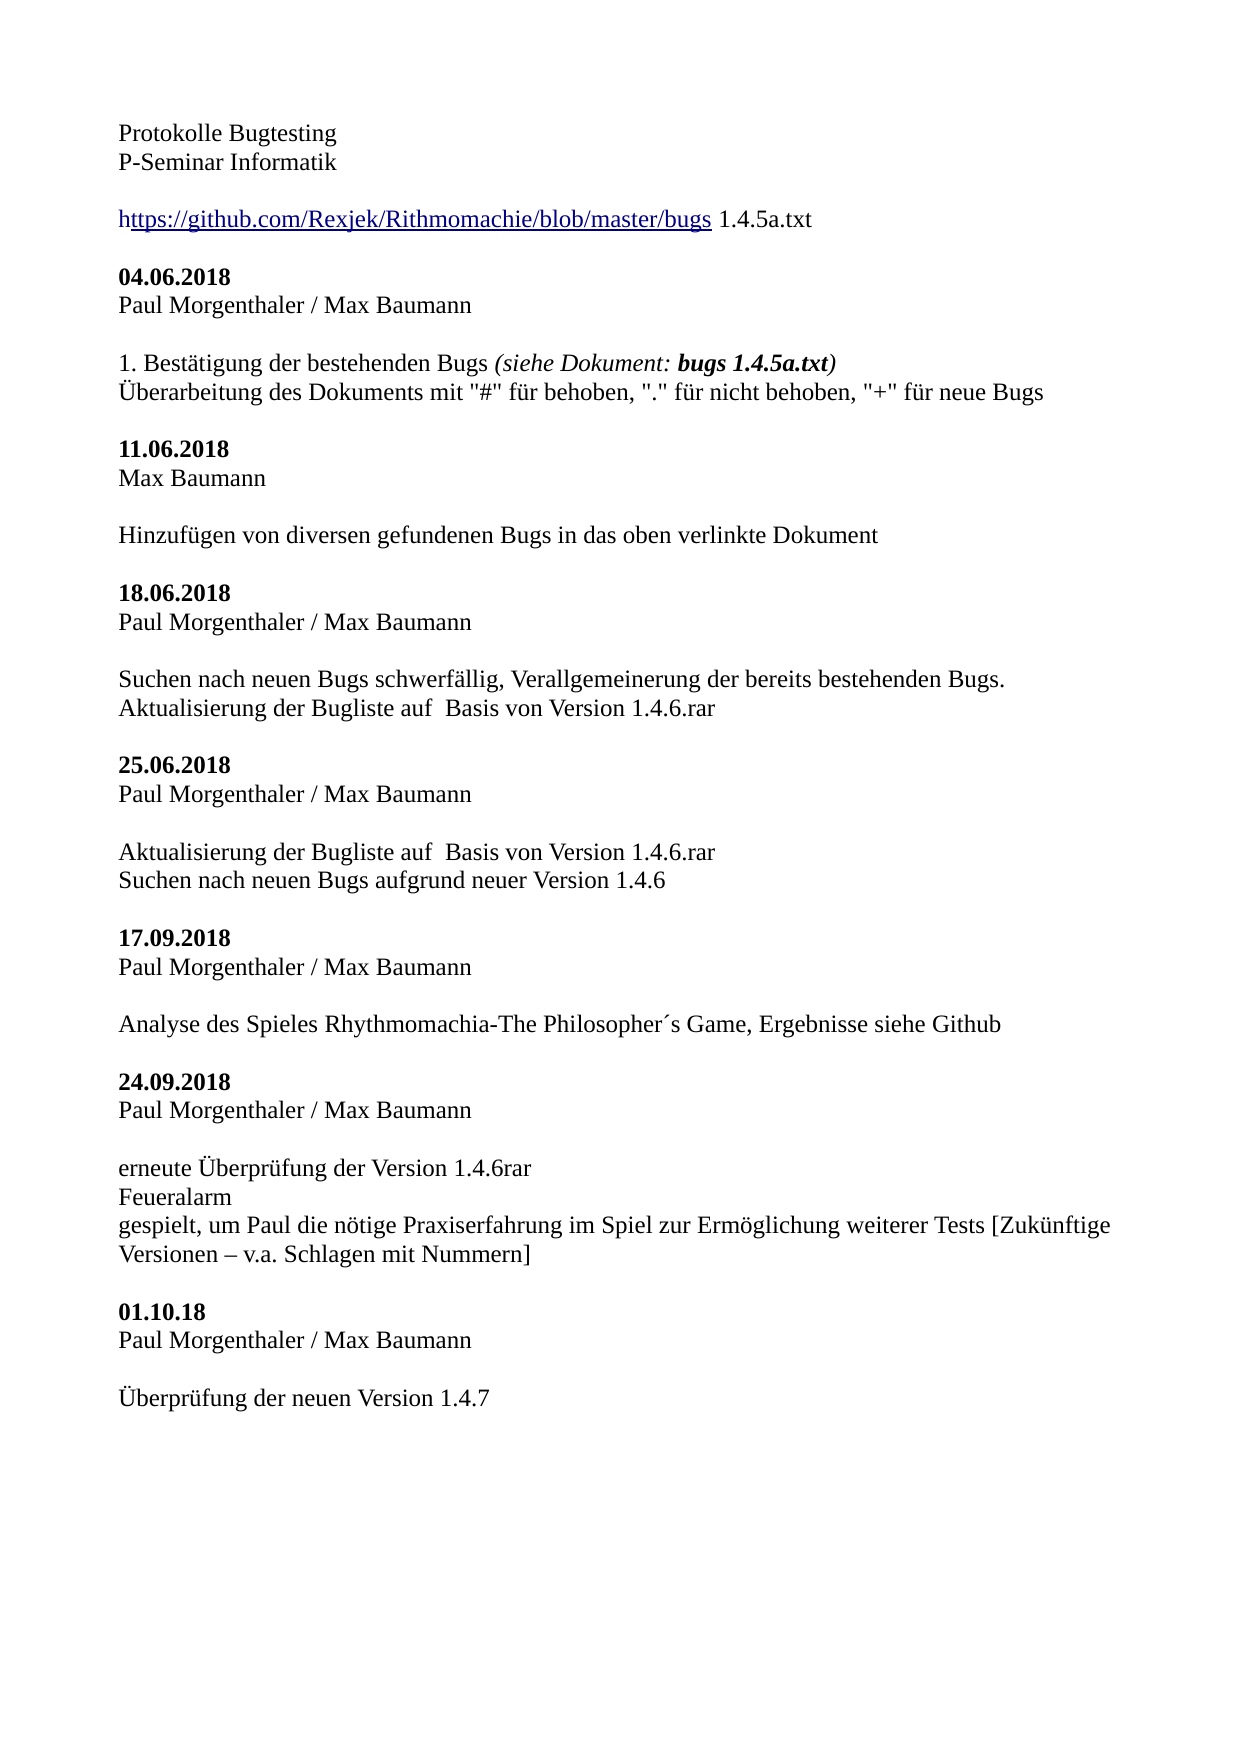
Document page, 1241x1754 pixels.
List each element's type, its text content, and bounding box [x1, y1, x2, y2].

text Paul Morgenthaler / Max Baumann [118, 291, 1122, 319]
text 04.06.2018 [118, 262, 1122, 291]
text 1. Bestätigung der bestehenden Bugs (siehe Dokument: bugs 1.4.5a.txt) [118, 348, 1122, 377]
text 11.06.2018 [118, 434, 1122, 463]
text Paul Morgenthaler / Max Baumann [118, 1326, 1122, 1354]
text Analyse des Spieles Rhythmomachia-The Philosopher´s Game, Ergebnisse siehe Github [118, 1009, 1122, 1038]
text Hinzufügen von diversen gefundenen Bugs in das oben verlinkte Dokument [118, 521, 1122, 549]
text erneute Überprüfung der Version 1.4.6rar [118, 1153, 1122, 1182]
text Feueralarm [118, 1182, 1122, 1211]
text Paul Morgenthaler / Max Baumann [118, 952, 1122, 981]
text 24.09.2018 [118, 1067, 1122, 1096]
text Überprüfung der neuen Version 1.4.7 [118, 1383, 1122, 1412]
text Max Baumann [118, 463, 1122, 492]
text Paul Morgenthaler / Max Baumann [118, 1096, 1122, 1124]
text Aktualisierung der Bugliste auf Basis von Version 1.4.6.rar [118, 837, 1122, 866]
text Paul Morgenthaler / Max Baumann [118, 607, 1122, 636]
text 18.06.2018 [118, 578, 1122, 607]
text https://github.com/Rexjek/Rithmomachie/blob/master/bugs 1.4.5a.txt [118, 204, 1122, 233]
text gespielt, um Paul die nötige Praxiserfahrung im Spiel zur Ermöglichung weiterer Tests [Zukünftige Versionen – v.a. Schlagen mit Nummern] [118, 1211, 1122, 1268]
text Suchen nach neuen Bugs aufgrund neuer Version 1.4.6 [118, 866, 1122, 894]
text Aktualisierung der Bugliste auf Basis von Version 1.4.6.rar [118, 693, 1122, 722]
text 25.06.2018 [118, 751, 1122, 779]
text Paul Morgenthaler / Max Baumann [118, 779, 1122, 808]
text Suchen nach neuen Bugs schwerfällig, Verallgemeinerung der bereits bestehenden Bugs. [118, 664, 1122, 693]
text P-Seminar Informatik [118, 147, 1122, 176]
text Protokolle Bugtesting [118, 118, 1122, 147]
text 17.09.2018 [118, 923, 1122, 952]
text Überarbeitung des Dokuments mit "#" für behoben, "." für nicht behoben, "+" für neue Bugs [118, 377, 1122, 406]
text 01.10.18 [118, 1297, 1122, 1326]
